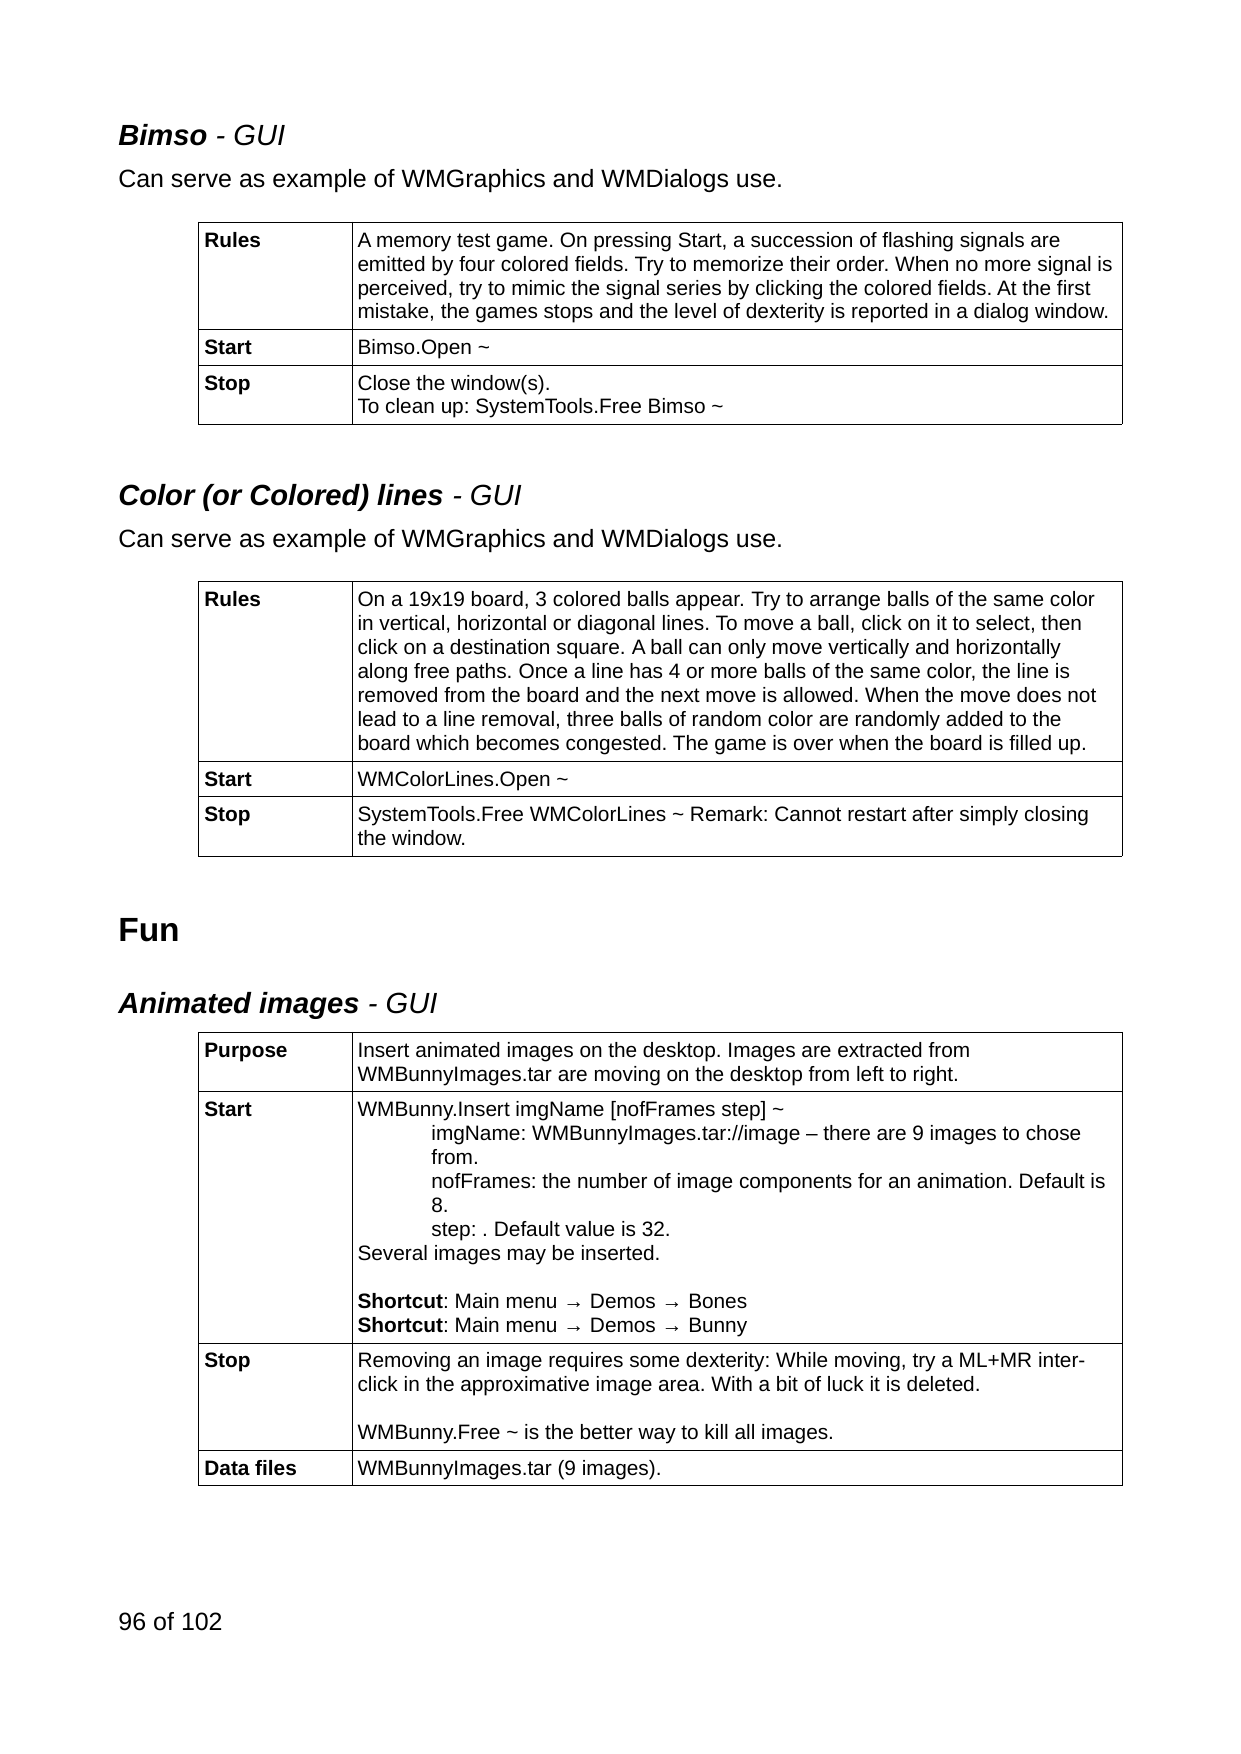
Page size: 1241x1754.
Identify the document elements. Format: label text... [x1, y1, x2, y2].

subtitle Animated images - GUI [118, 986, 1122, 1019]
table_header Rules [199, 223, 352, 329]
subtitle Fun [118, 909, 1122, 948]
subtitle Color (or Colored) lines - GUI [118, 478, 1122, 511]
table_cell SystemTools.Free WMColorLines ~ Remark: Cannot restart after simply closing the window. [353, 797, 1122, 856]
text Can serve as example of WMGraphics and WMDialogs use. [118, 164, 1122, 193]
table_cell Close the window(s). To clean up: SystemTools.Free Bimso ~ [353, 366, 1122, 424]
table_header Insert animated images on the desktop. Images are extracted from WMBunnyImages.tar are moving on the desktop from left to right. [353, 1033, 1122, 1091]
table_cell WMBunnyImages.tar (9 images). [353, 1451, 1122, 1485]
table_cell Stop [199, 1344, 352, 1450]
table_header A memory test game. On pressing Start, a succession of flashing signals are emitted by four colored fields. Try to memorize their order. When no more signal is perceived, try to mimic the signal series by clicking the colored fields. At the first mistake, the games stops and the level of dexterity is reported in a dialog window. [353, 223, 1122, 329]
table_header Purpose [199, 1033, 352, 1091]
table_cell Data files [199, 1451, 352, 1485]
table_header On a 19x19 board, 3 colored balls appear. Try to arrange balls of the same color in vertical, horizontal or diagonal lines. To move a ball, click on it to select, then click on a destination square. A ball can only move vertically and horizontally along free paths. Once a line has 4 or more balls of the same color, the line is removed from the board and the next move is allowed. When the move does not lead to a line removal, three balls of random color are randomly added to the board which becomes congested. The game is over when the board is filled up. [353, 582, 1122, 761]
table_header Rules [199, 582, 352, 761]
table_cell Removing an image requires some dexterity: While moving, try a ML+MR inter-click in the approximative image area. With a bit of luck it is deleted. WMBunny.Free ~ is the better way to kill all images. [353, 1344, 1122, 1450]
table_cell WMBunny.Insert imgName [nofFrames step] ~ imgName: WMBunnyImages.tar://image – there are 9 images to chose from. nofFrames: the number of image components for an animation. Default is 8. step: . Default value is 32. Several images may be inserted. Shortcut: Main menu → Demos → Bones Shortcut: Main menu → Demos → Bunny [353, 1092, 1122, 1342]
text Can serve as example of WMGraphics and WMDialogs use. [118, 524, 1122, 553]
table_cell Stop [199, 797, 352, 856]
table_cell Start [199, 330, 352, 364]
table_cell Start [199, 1092, 352, 1342]
table_cell Stop [199, 366, 352, 424]
table_cell WMColorLines.Open ~ [353, 762, 1122, 796]
subtitle Bimso - GUI [118, 118, 1122, 152]
table_cell Start [199, 762, 352, 796]
table_cell Bimso.Open ~ [353, 330, 1122, 364]
